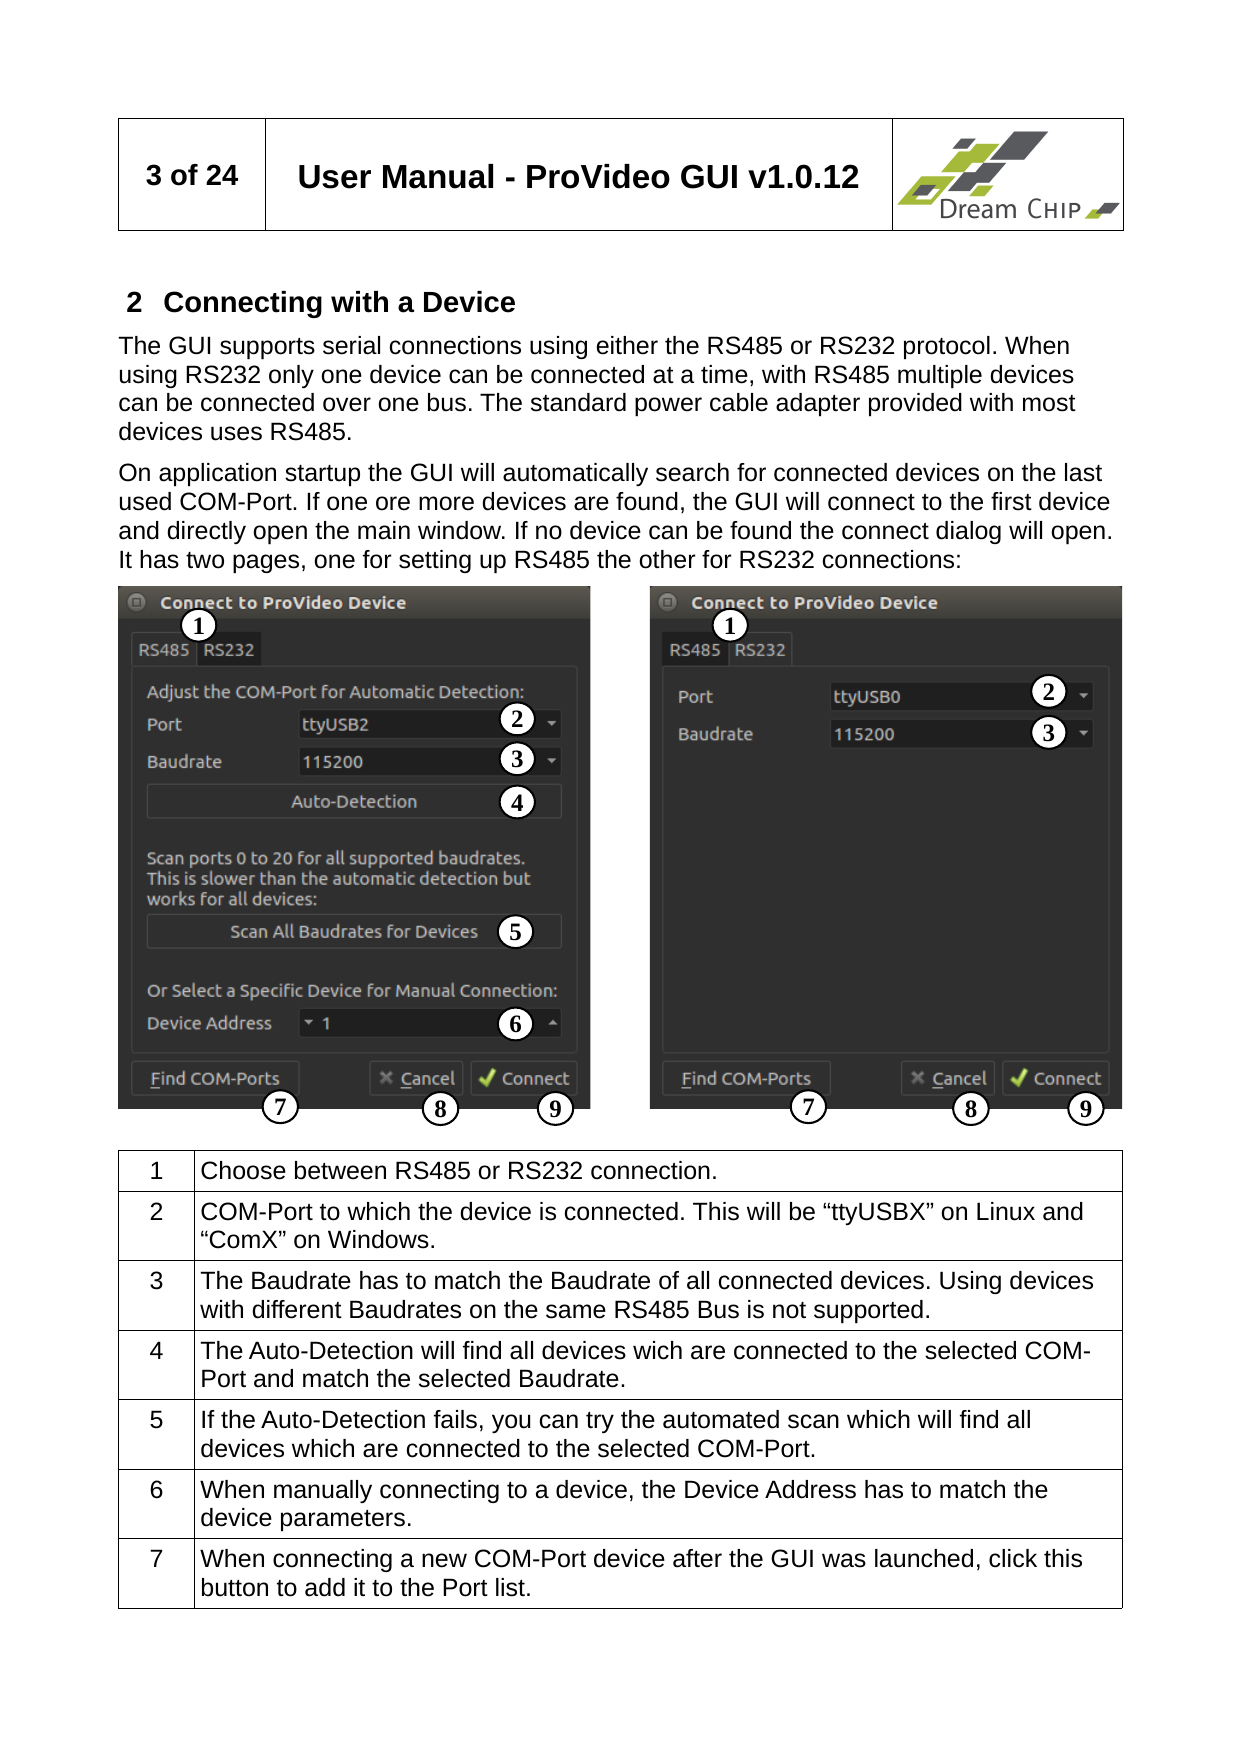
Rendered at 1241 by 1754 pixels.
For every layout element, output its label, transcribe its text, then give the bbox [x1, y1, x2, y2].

picture [118, 586, 591, 1109]
table_header 1 [119, 1151, 194, 1191]
text On application startup the GUI will automatically search for connected devices on the last used COM-Port. If one ore more devices are found, the GUI will connect to the first device and directly open the main window. If no device can be found the connect dialog will open. It has two pages, one for setting up RS485 the other for RS232 connections: [118, 458, 1122, 573]
subtitle Connecting with a Device [118, 285, 1122, 318]
table_header Choose between RS485 or RS232 connection. [195, 1151, 1122, 1191]
picture [897, 130, 1120, 220]
table_cell 4 [119, 1331, 194, 1399]
picture [649, 586, 1123, 1109]
table_cell 6 [119, 1470, 194, 1538]
table_cell The Auto-Detection will find all devices wich are connected to the selected COM-Port and match the selected Baudrate. [195, 1331, 1122, 1399]
table_cell 5 [119, 1400, 194, 1468]
table_cell 2 [119, 1192, 194, 1260]
table_cell When connecting a new COM-Port device after the GUI was launched, click this button to add it to the Port list. [195, 1539, 1122, 1607]
table_cell 7 [119, 1539, 194, 1607]
table_cell The Baudrate has to match the Baudrate of all connected devices. Using devices with different Baudrates on the same RS485 Bus is not supported. [195, 1261, 1122, 1329]
table_cell COM-Port to which the device is connected. This will be “ttyUSBX” on Linux and “ComX” on Windows. [195, 1192, 1122, 1260]
table_cell 3 [119, 1261, 194, 1329]
table_cell If the Auto-Detection fails, you can try the automated scan which will find all devices which are connected to the selected COM-Port. [195, 1400, 1122, 1468]
table_cell When manually connecting to a device, the Device Address has to match the device parameters. [195, 1470, 1122, 1538]
text The GUI supports serial connections using either the RS485 or RS232 protocol. When using RS232 only one device can be connected at a time, with RS485 multiple devices can be connected over one bus. The standard power cable adapter provided with most devices uses RS485. [118, 331, 1122, 446]
